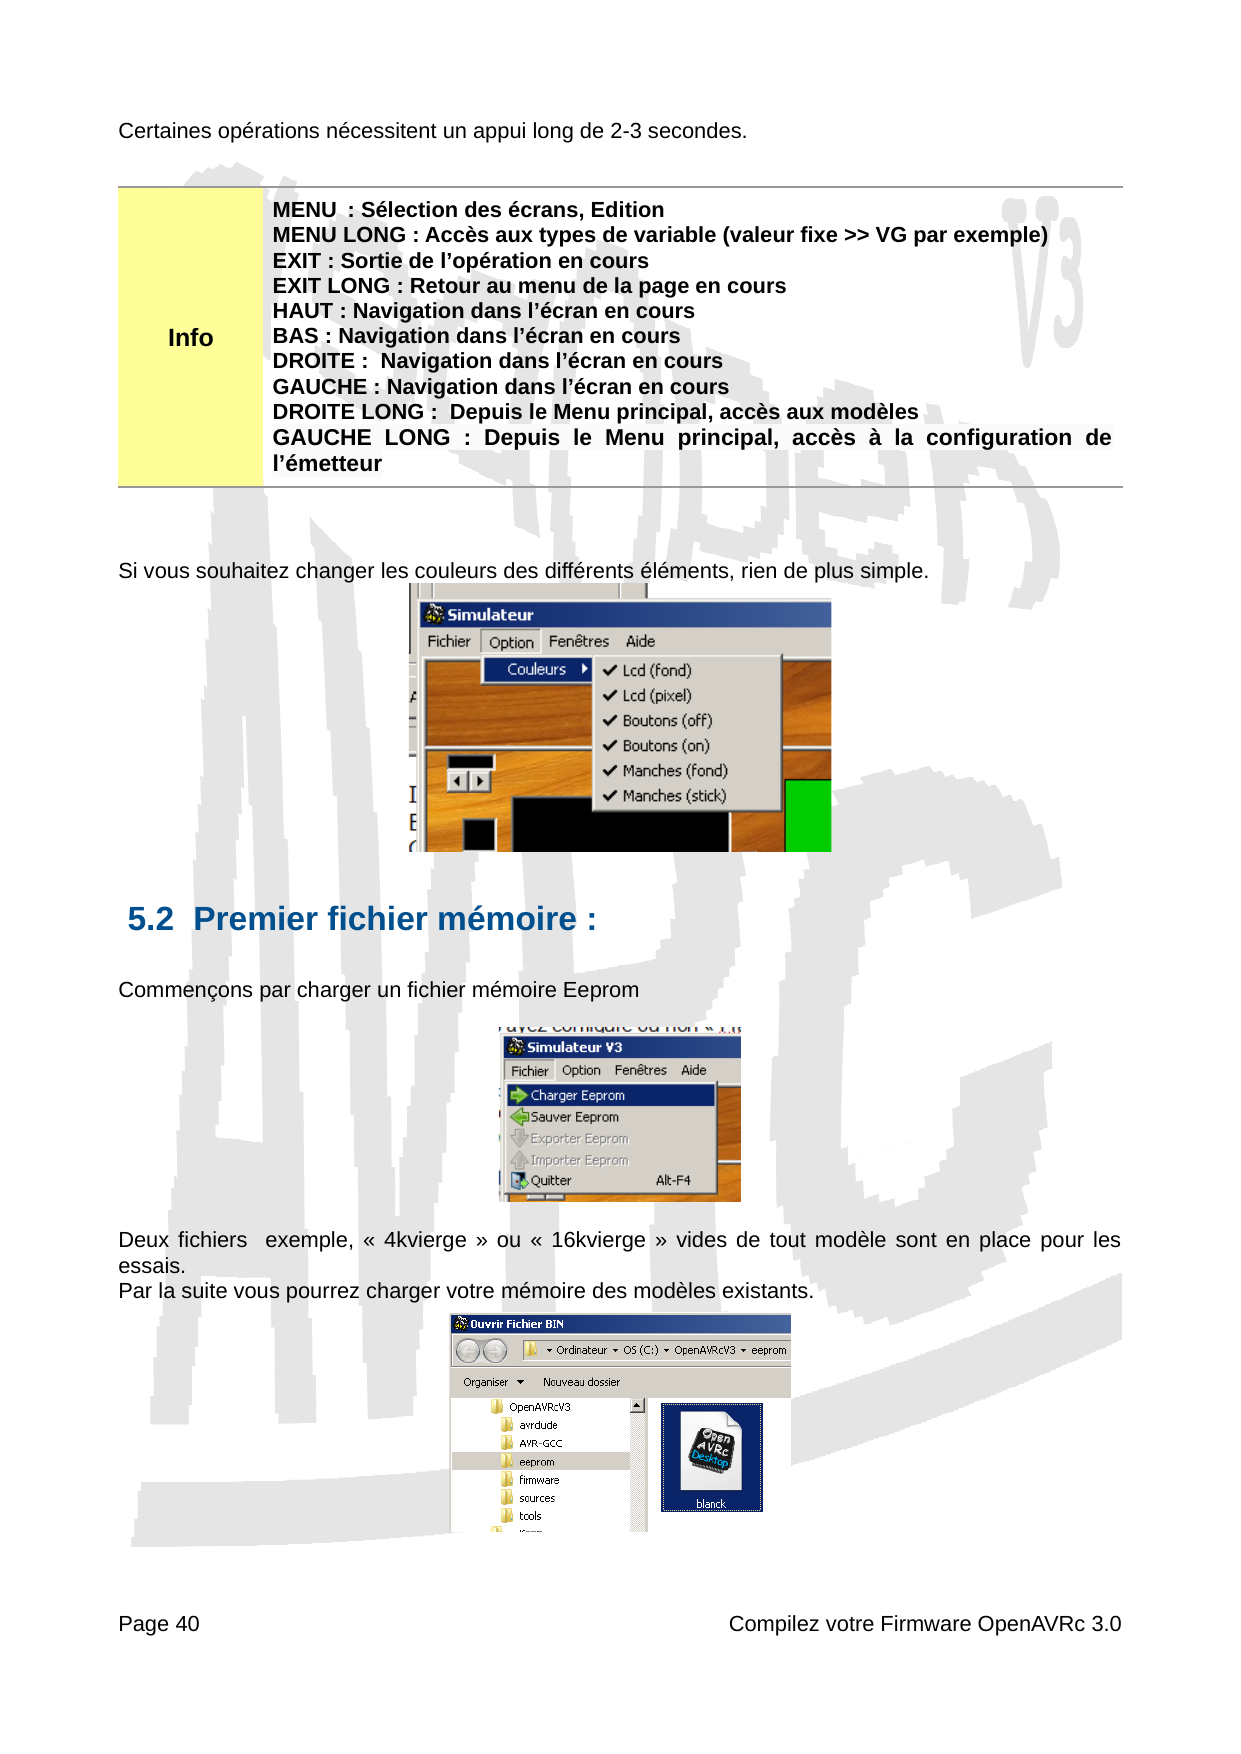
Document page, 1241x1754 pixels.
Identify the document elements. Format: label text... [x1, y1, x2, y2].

table_header Info [118, 188, 263, 486]
text Si vous souhaitez changer les couleurs des différents éléments, rien de plus simple. [118, 558, 1122, 583]
text Certaines opérations nécessitent un appui long de 2-3 secondes. [118, 118, 1122, 143]
text Commençons par charger un fichier mémoire Eeprom [118, 977, 1122, 1002]
table_header MENU : Sélection des écrans, Edition MENU LONG : Accès aux types de variable (valeur fixe >> VG par exemple) EXIT : Sortie de l’opération en cours EXIT LONG : Retour au menu de la page en cours HAUT : Navigation dans l’écran en cours BAS : Navigation dans l’écran en cours DROITE : Navigation dans l’écran en cours GAUCHE : Navigation dans l’écran en cours DROITE LONG : Depuis le Menu principal, accès aux modèles GAUCHE LONG : Depuis le Menu principal, accès à la configuration de l’émetteur [264, 188, 1122, 486]
text Deux fichiers exemple, « 4kvierge » ou « 16kvierge » vides de tout modèle sont en place pour les essais. [118, 1227, 1122, 1278]
text Par la suite vous pourrez charger votre mémoire des modèles existants. [118, 1278, 1122, 1303]
subtitle Premier fichier mémoire : [118, 899, 1122, 938]
